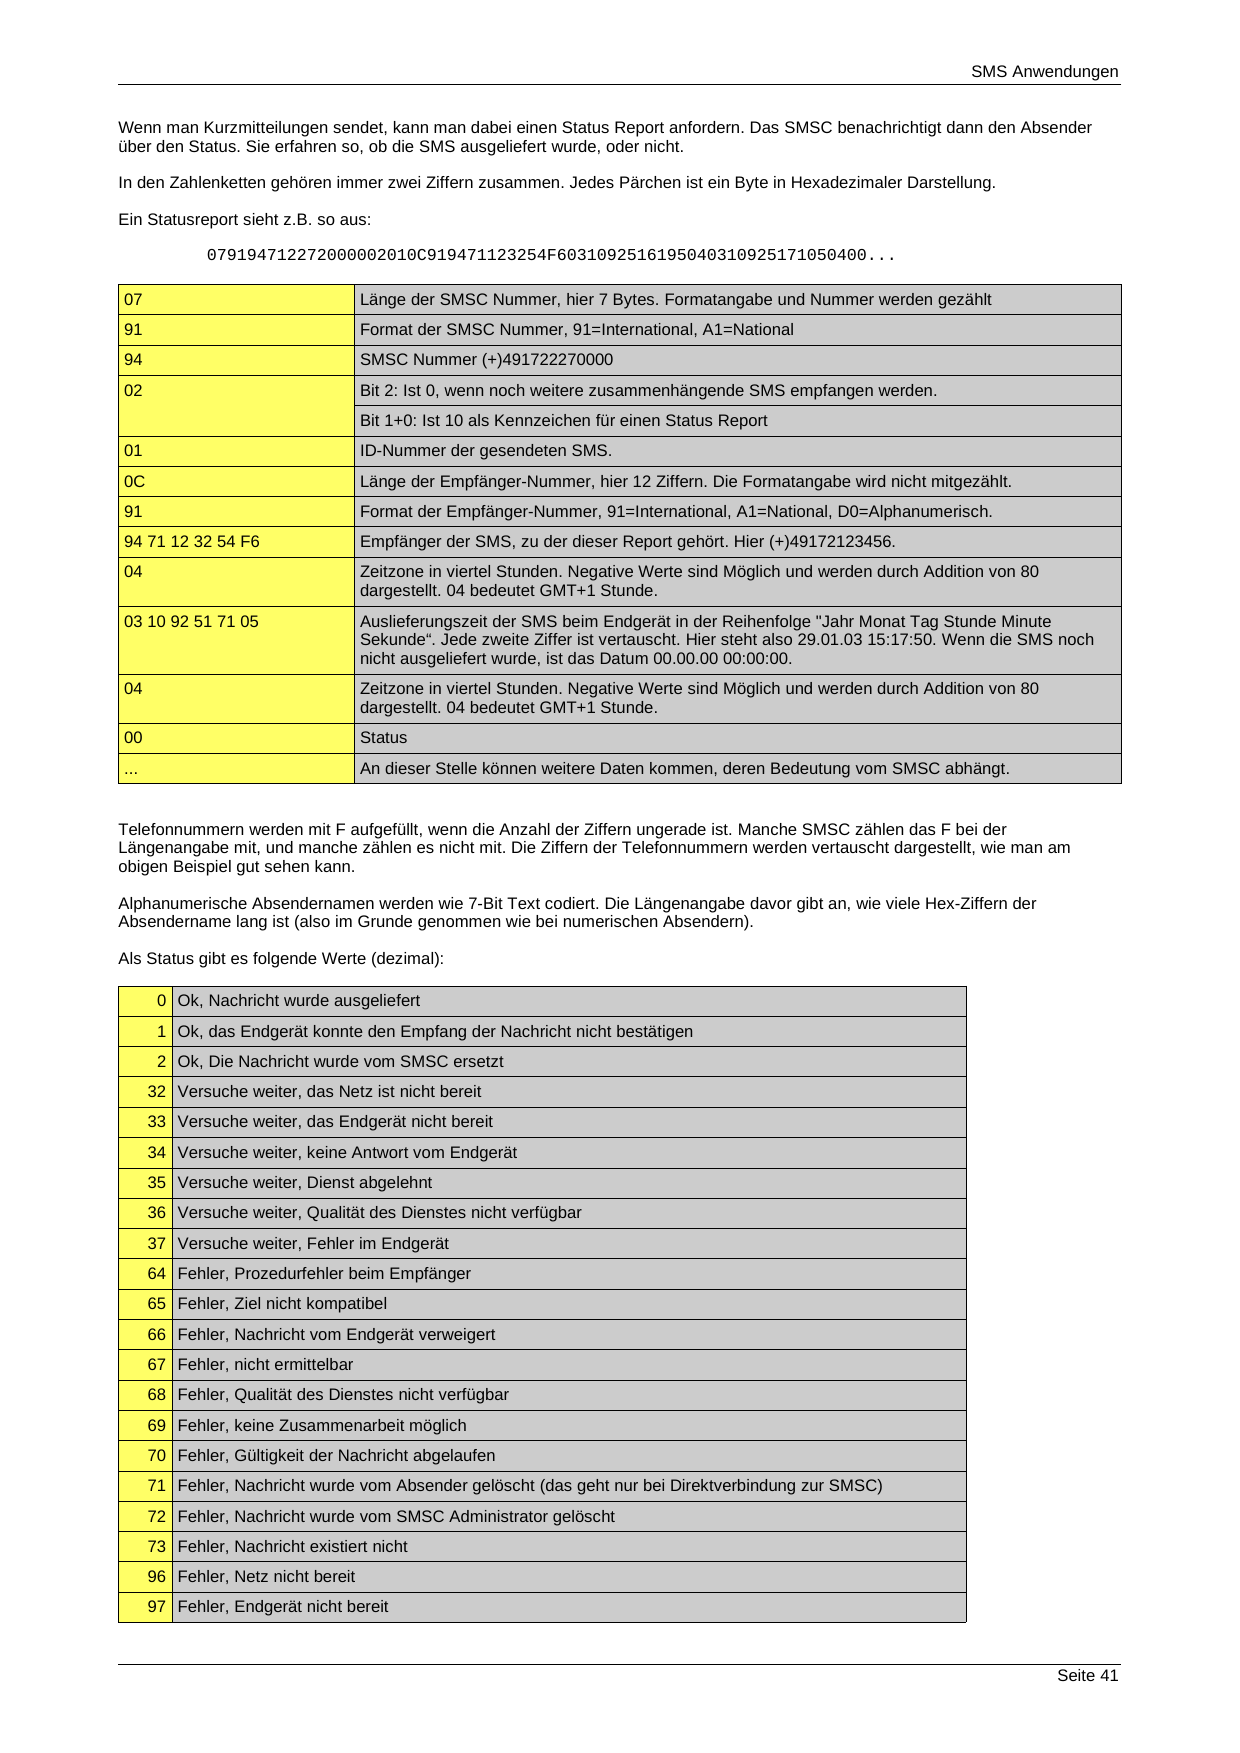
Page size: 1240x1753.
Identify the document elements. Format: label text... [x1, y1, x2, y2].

table_header Bit 2: Ist 0, wenn noch weitere zusammenhängende SMS empfangen werden. [355, 376, 1121, 405]
table_cell SMSC Nummer (+)491722270000 [355, 346, 1121, 375]
table_cell 72 [119, 1502, 172, 1531]
table_cell Fehler, Gültigkeit der Nachricht abgelaufen [173, 1441, 966, 1471]
table_cell Fehler, keine Zusammenarbeit möglich [173, 1411, 966, 1440]
table_cell 94 [119, 346, 354, 375]
table_cell Länge der Empfänger-Nummer, hier 12 Ziffern. Die Formatangabe wird nicht mitgezählt. [355, 467, 1121, 496]
table_cell 04 [119, 675, 354, 723]
text Alphanumerische Absendernamen werden wie 7-Bit Text codiert. Die Längenangabe davor gibt an, wie viele Hex-Ziffern der Absendername lang ist (also im Grunde genommen wie bei numerischen Absendern). [118, 894, 1121, 931]
table_cell Zeitzone in viertel Stunden. Negative Werte sind Möglich und werden durch Addition von 80 dargestellt. 04 bedeutet GMT+1 Stunde. [355, 558, 1121, 606]
table_cell 1 [119, 1017, 172, 1046]
table_cell Zeitzone in viertel Stunden. Negative Werte sind Möglich und werden durch Addition von 80 dargestellt. 04 bedeutet GMT+1 Stunde. [355, 675, 1121, 723]
text Telefonnummern werden mit F aufgefüllt, wenn die Anzahl der Ziffern ungerade ist. Manche SMSC zählen das F bei der Längenangabe mit, und manche zählen es nicht mit. Die Ziffern der Telefonnummern werden vertauscht dargestellt, wie man am obigen Beispiel gut sehen kann. [118, 820, 1121, 876]
table_cell Fehler, Nachricht wurde vom SMSC Administrator gelöscht [173, 1502, 966, 1531]
table_cell Ok, Die Nachricht wurde vom SMSC ersetzt [173, 1047, 966, 1076]
table_cell Versuche weiter, das Netz ist nicht bereit [173, 1077, 966, 1107]
text Ein Statusreport sieht z.B. so aus: [118, 210, 1121, 228]
table_cell Format der SMSC Nummer, 91=International, A1=National [355, 315, 1121, 345]
table_header 07 [119, 285, 354, 314]
table_cell An dieser Stelle können weitere Daten kommen, deren Bedeutung vom SMSC abhängt. [355, 754, 1121, 783]
table_cell 69 [119, 1411, 172, 1440]
table_cell Fehler, Nachricht vom Endgerät verweigert [173, 1320, 966, 1349]
table_cell Fehler, Qualität des Dienstes nicht verfügbar [173, 1381, 966, 1410]
text 079194712272000002010C919471123254F6031092516195040310925171050400... [207, 246, 1121, 265]
table_cell 00 [119, 724, 354, 753]
table_cell Empfänger der SMS, zu der dieser Report gehört. Hier (+)49172123456. [355, 527, 1121, 557]
table_cell 34 [119, 1138, 172, 1168]
table_cell Versuche weiter, Fehler im Endgerät [173, 1229, 966, 1258]
table_cell 37 [119, 1229, 172, 1258]
table_cell Auslieferungszeit der SMS beim Endgerät in der Reihenfolge "Jahr Monat Tag Stunde Minute Sekunde“. Jede zweite Ziffer ist vertauscht. Hier steht also 29.01.03 15:17:50. Wenn die SMS noch nicht ausgeliefert wurde, ist das Datum 00.00.00 00:00:00. [355, 607, 1121, 674]
table_header Ok, Nachricht wurde ausgeliefert [173, 987, 966, 1016]
table_cell 03 10 92 51 71 05 [119, 607, 354, 674]
table_header 0 [119, 987, 172, 1016]
table_cell 91 [119, 315, 354, 345]
table_cell Ok, das Endgerät konnte den Empfang der Nachricht nicht bestätigen [173, 1017, 966, 1046]
table_cell Status [355, 724, 1121, 753]
table_cell Fehler, Nachricht existiert nicht [173, 1532, 966, 1561]
table_cell 02 [119, 376, 354, 436]
table_cell Versuche weiter, das Endgerät nicht bereit [173, 1108, 966, 1137]
table_cell Bit 1+0: Ist 10 als Kennzeichen für einen Status Report [355, 406, 1121, 436]
table_cell 2 [119, 1047, 172, 1076]
table_cell 94 71 12 32 54 F6 [119, 527, 354, 557]
table_cell Fehler, Endgerät nicht bereit [173, 1593, 966, 1622]
table_cell Versuche weiter, keine Antwort vom Endgerät [173, 1138, 966, 1168]
table_cell ID-Nummer der gesendeten SMS. [355, 437, 1121, 466]
table_cell Fehler, nicht ermittelbar [173, 1350, 966, 1380]
table_cell 70 [119, 1441, 172, 1471]
table_header Länge der SMSC Nummer, hier 7 Bytes. Formatangabe und Nummer werden gezählt [355, 285, 1121, 314]
table_cell 0C [119, 467, 354, 496]
table_cell 36 [119, 1199, 172, 1228]
text In den Zahlenketten gehören immer zwei Ziffern zusammen. Jedes Pärchen ist ein Byte in Hexadezimaler Darstellung. [118, 173, 1121, 192]
table_cell Fehler, Nachricht wurde vom Absender gelöscht (das geht nur bei Direktverbindung zur SMSC) [173, 1472, 966, 1501]
table_cell 73 [119, 1532, 172, 1561]
table_cell Fehler, Prozedurfehler beim Empfänger [173, 1259, 966, 1289]
table_cell ... [119, 754, 354, 783]
table_cell 33 [119, 1108, 172, 1137]
table_cell Format der Empfänger-Nummer, 91=International, A1=National, D0=Alphanumerisch. [355, 497, 1121, 526]
table_cell 64 [119, 1259, 172, 1289]
table_cell 97 [119, 1593, 172, 1622]
text Als Status gibt es folgende Werte (dezimal): [118, 949, 1121, 968]
table_cell 96 [119, 1562, 172, 1592]
table_cell Versuche weiter, Dienst abgelehnt [173, 1169, 966, 1198]
table_cell 65 [119, 1290, 172, 1319]
table_cell Fehler, Netz nicht bereit [173, 1562, 966, 1592]
table_cell 68 [119, 1381, 172, 1410]
table_cell Versuche weiter, Qualität des Dienstes nicht verfügbar [173, 1199, 966, 1228]
table_cell 91 [119, 497, 354, 526]
table_cell 04 [119, 558, 354, 606]
table_cell Fehler, Ziel nicht kompatibel [173, 1290, 966, 1319]
table_cell 01 [119, 437, 354, 466]
table_cell 67 [119, 1350, 172, 1380]
text Wenn man Kurzmitteilungen sendet, kann man dabei einen Status Report anfordern. Das SMSC benachrichtigt dann den Absender über den Status. Sie erfahren so, ob die SMS ausgeliefert wurde, oder nicht. [118, 118, 1121, 156]
table_cell 71 [119, 1472, 172, 1501]
table_cell 32 [119, 1077, 172, 1107]
table_cell 35 [119, 1169, 172, 1198]
table_cell 66 [119, 1320, 172, 1349]
